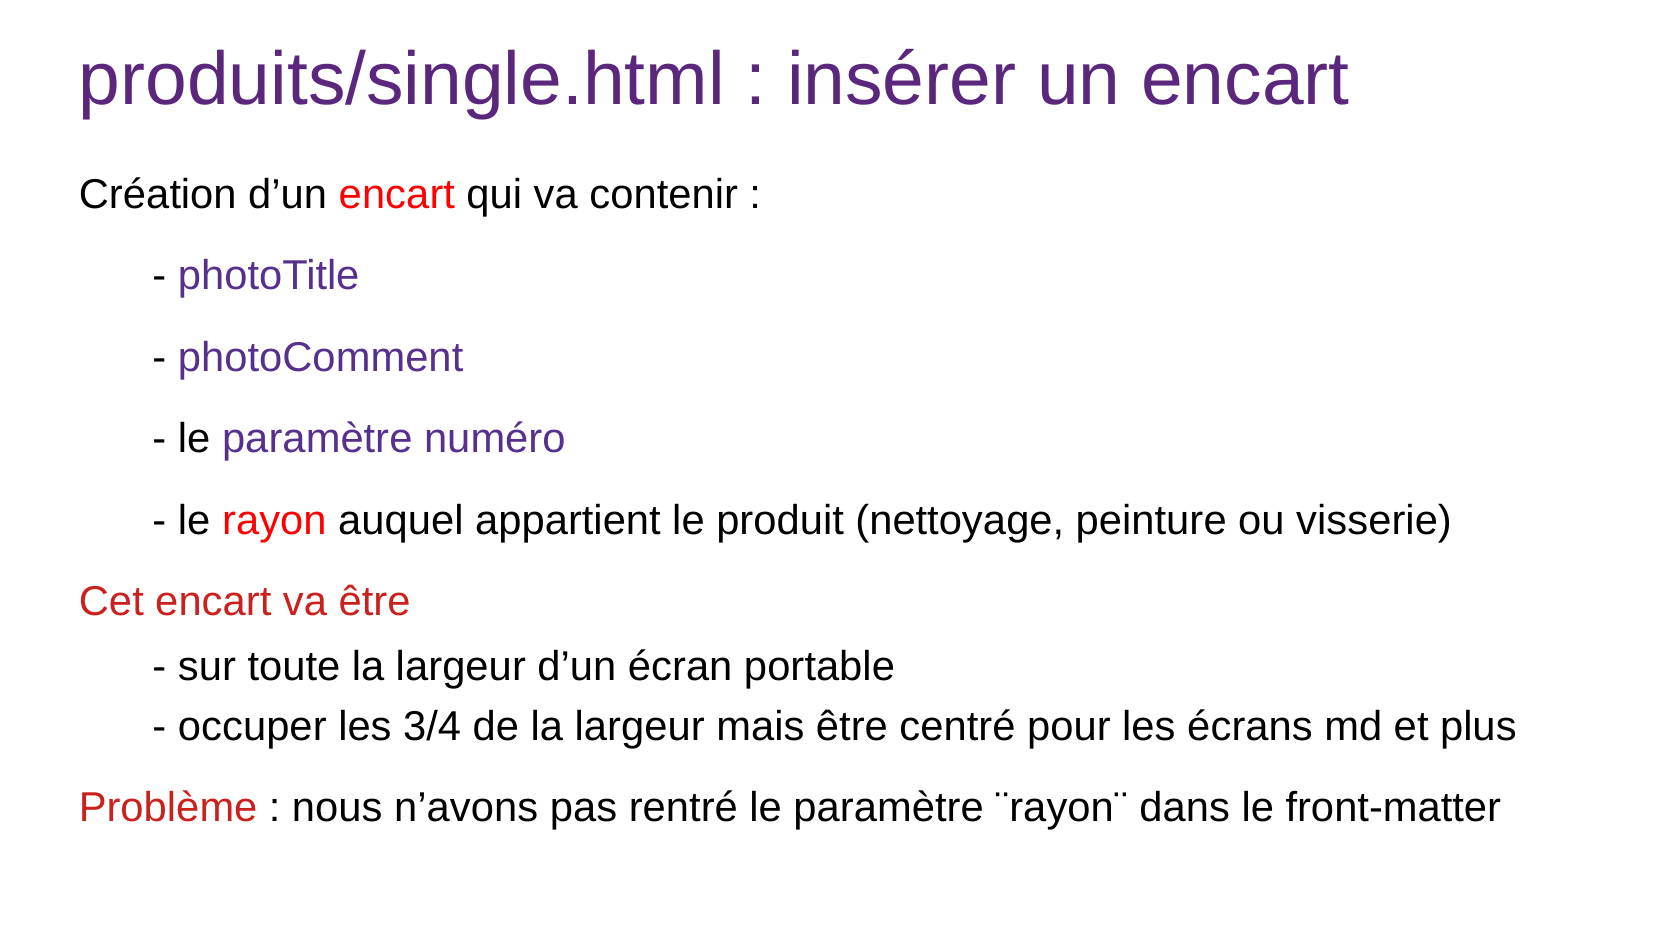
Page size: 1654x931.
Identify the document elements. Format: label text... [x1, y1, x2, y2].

text_box Création d’un encart qui va contenir : - photoTitle - photoComment - le paramètre numéro - le rayon auquel appartient le produit (nettoyage, peinture ou visserie) Cet encart va être - sur toute la largeur d’un écran portable - occuper les 3/4 de la largeur mais être centré pour les écrans md et plus Problème : nous n’avons pas rentré le paramètre ¨rayon¨ dans le front-matter [78, 147, 1595, 886]
title produits/single.html : insérer un encart [78, 36, 1556, 147]
